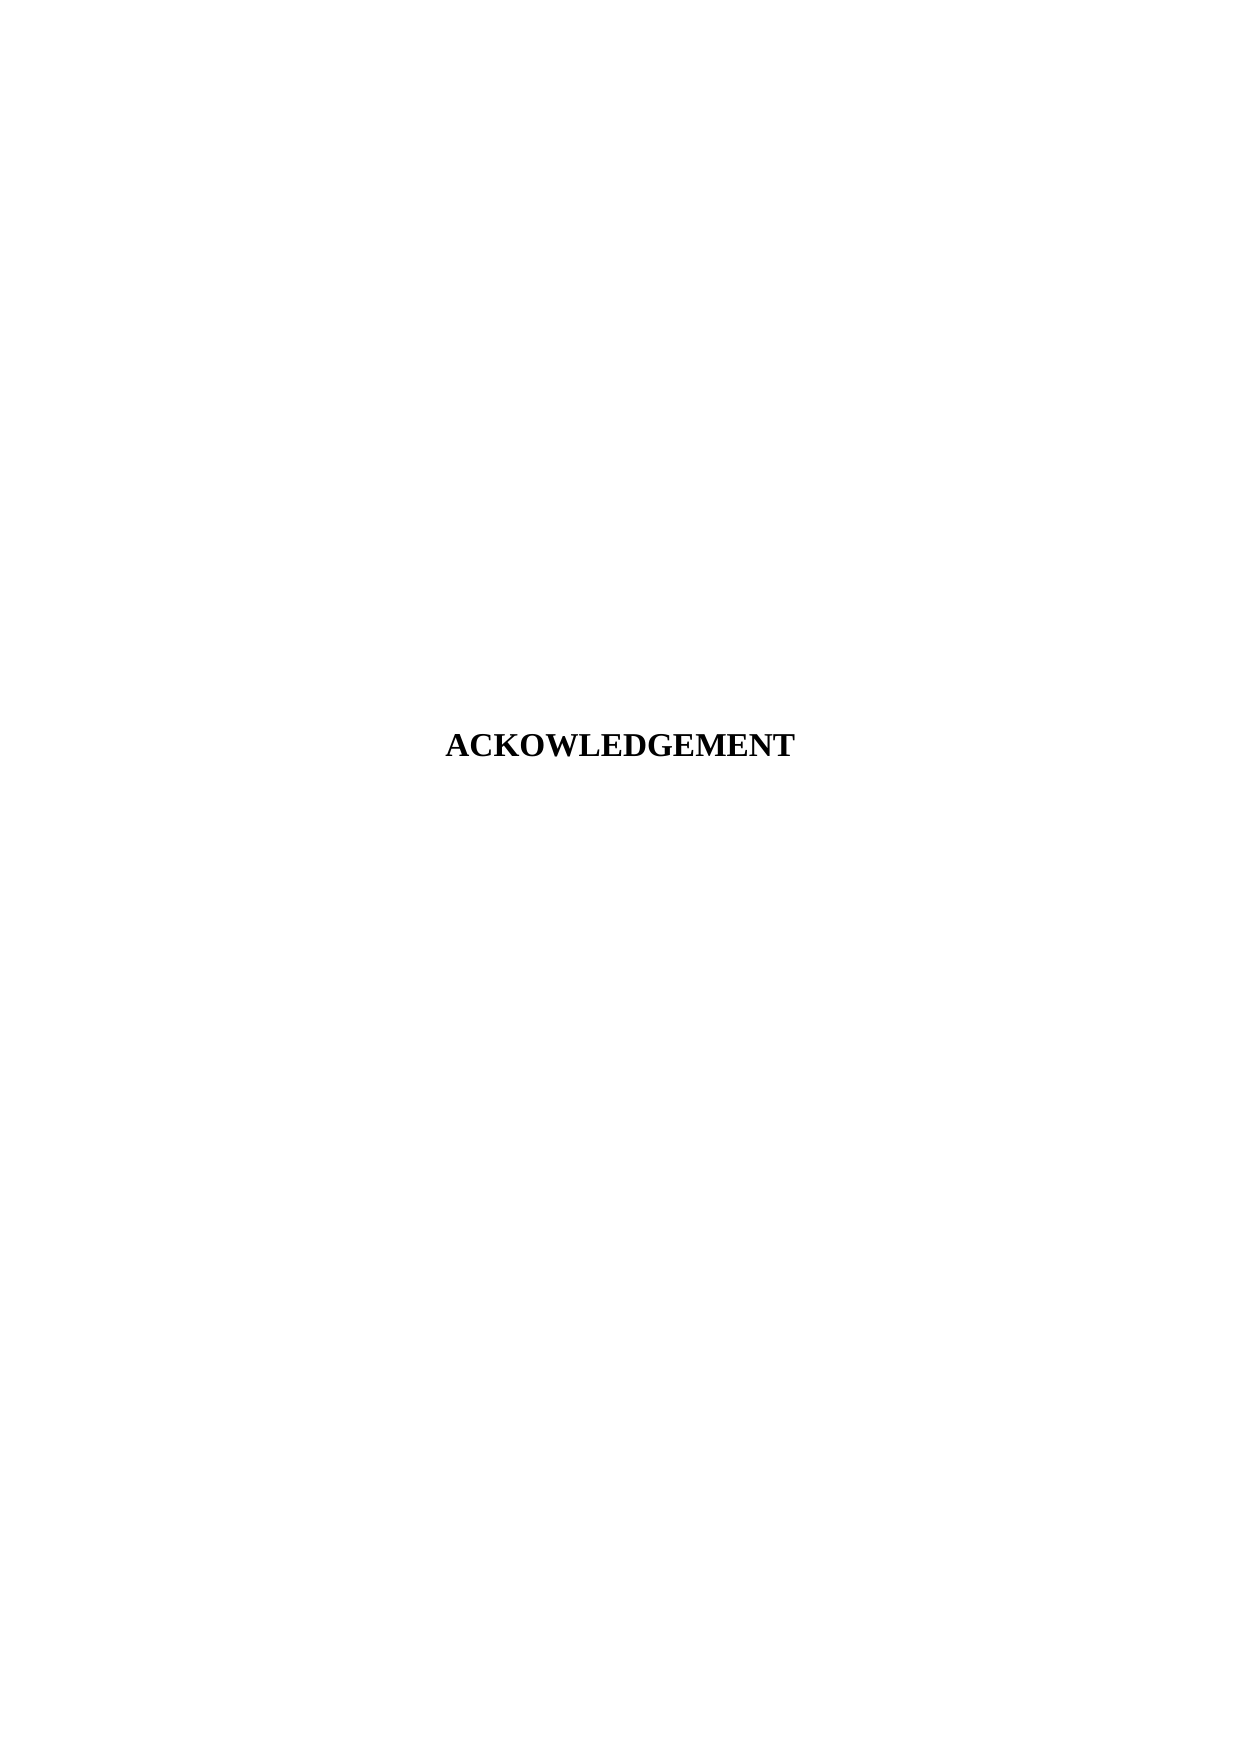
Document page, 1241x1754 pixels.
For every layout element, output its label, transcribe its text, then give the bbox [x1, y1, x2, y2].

text ACKOWLEDGEMENT [187, 725, 1053, 763]
